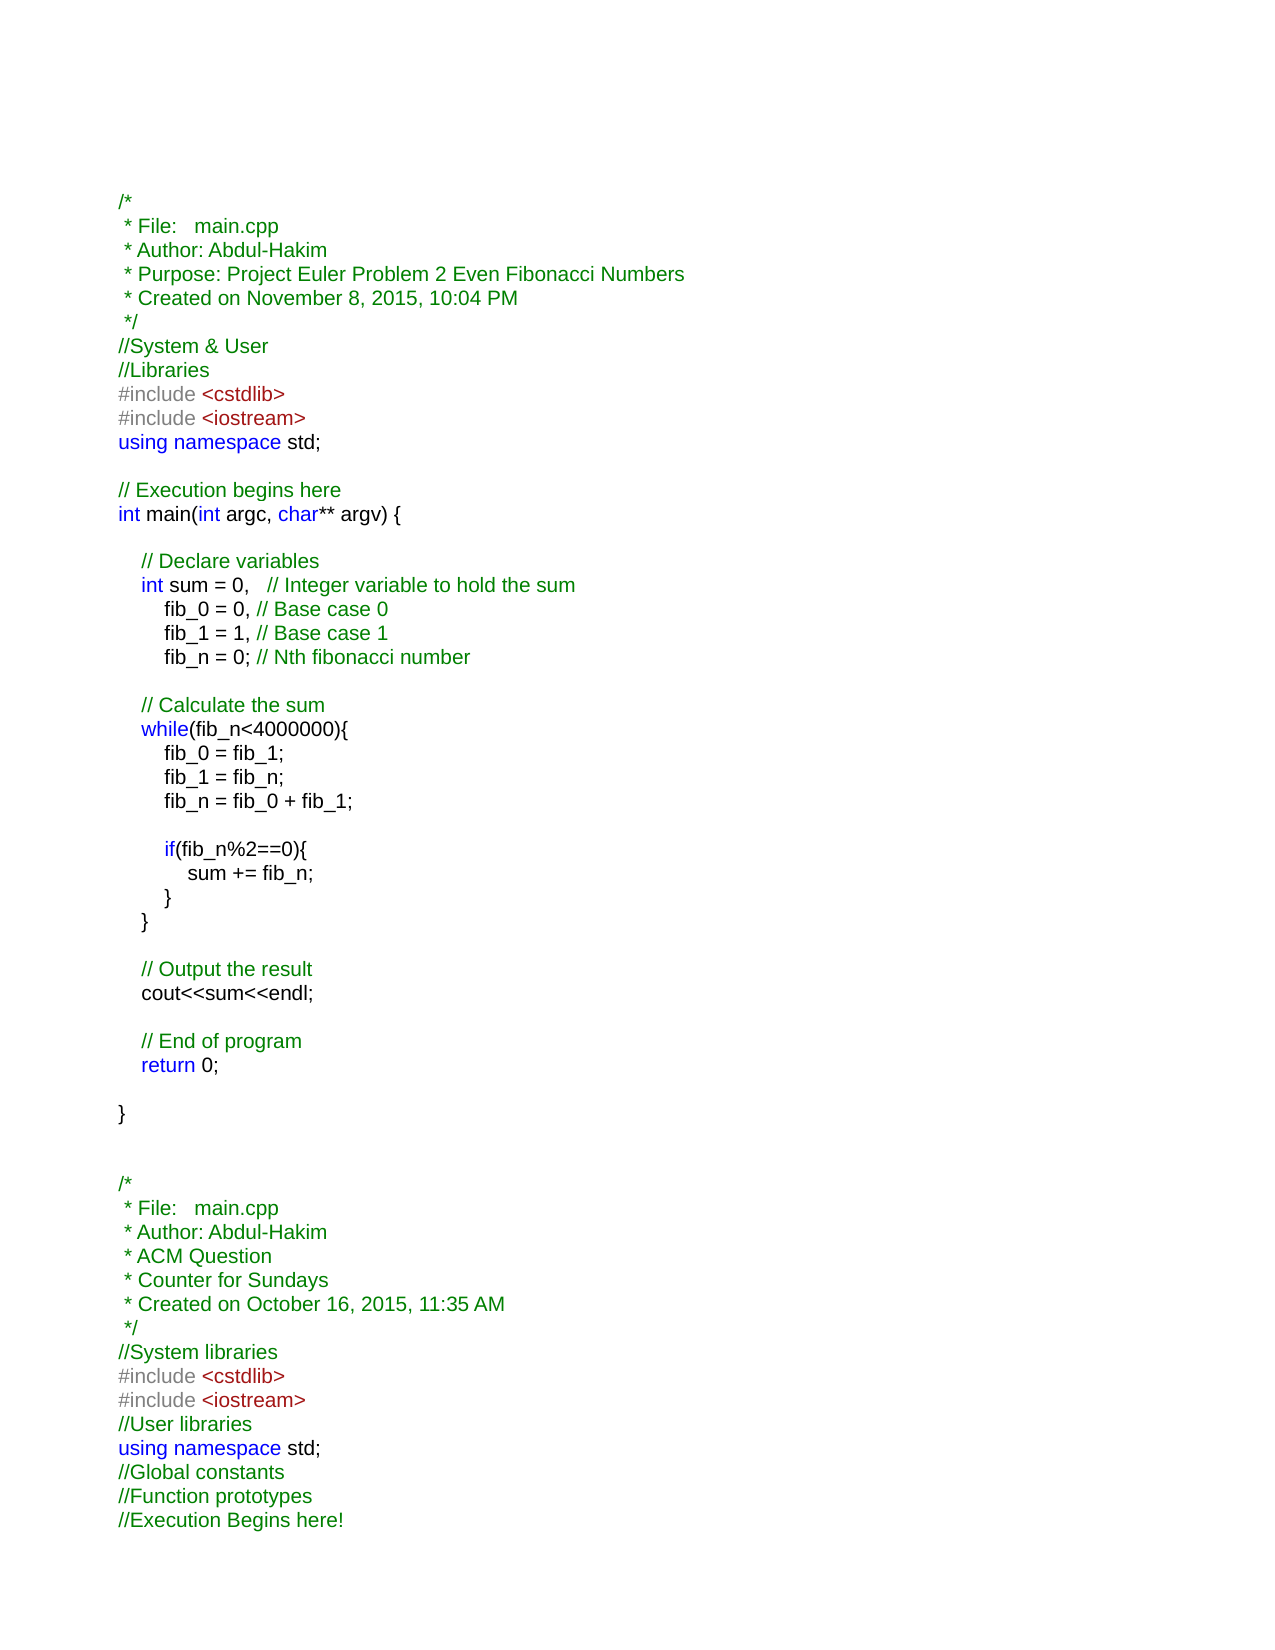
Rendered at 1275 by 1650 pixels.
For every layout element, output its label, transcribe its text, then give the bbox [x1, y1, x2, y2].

text fib_1 = fib_n; [118, 765, 1157, 789]
text using namespace std; [118, 429, 1157, 453]
text } [118, 909, 1157, 933]
text * Purpose: Project Euler Problem 2 Even Fibonacci Numbers [118, 262, 1157, 286]
text */ [118, 310, 1157, 334]
text * File: main.cpp [118, 214, 1157, 238]
text // End of program [118, 1028, 1157, 1052]
text #include <iostream> [118, 1388, 1157, 1412]
text int main(int argc, char** argv) { [118, 501, 1157, 525]
text * Author: Abdul-Hakim [118, 238, 1157, 262]
text fib_1 = 1, // Base case 1 [118, 621, 1157, 645]
text * Created on October 16, 2015, 11:35 AM [118, 1292, 1157, 1316]
text // Execution begins here [118, 477, 1157, 501]
text if(fib_n%2==0){ [118, 837, 1157, 861]
text // Output the result [118, 957, 1157, 981]
text // Declare variables [118, 549, 1157, 573]
text #include <cstdlib> [118, 382, 1157, 406]
text * File: main.cpp [118, 1196, 1157, 1220]
text fib_0 = fib_1; [118, 741, 1157, 765]
text //Libraries [118, 358, 1157, 382]
text fib_0 = 0, // Base case 0 [118, 597, 1157, 621]
text //Global constants [118, 1460, 1157, 1484]
text return 0; [118, 1052, 1157, 1076]
text cout<<sum<<endl; [118, 981, 1157, 1004]
text //User libraries [118, 1412, 1157, 1436]
text * Author: Abdul-Hakim [118, 1220, 1157, 1244]
text // Calculate the sum [118, 693, 1157, 717]
text /* [118, 190, 1157, 214]
text #include <cstdlib> [118, 1364, 1157, 1388]
text while(fib_n<4000000){ [118, 717, 1157, 741]
text */ [118, 1316, 1157, 1340]
text } [118, 1100, 1157, 1124]
text int sum = 0, // Integer variable to hold the sum [118, 573, 1157, 597]
text //System & User [118, 334, 1157, 358]
text * ACM Question [118, 1244, 1157, 1268]
text //Function prototypes [118, 1484, 1157, 1508]
text #include <iostream> [118, 406, 1157, 429]
text using namespace std; [118, 1436, 1157, 1460]
text fib_n = fib_0 + fib_1; [118, 789, 1157, 813]
text //System libraries [118, 1340, 1157, 1364]
text * Created on November 8, 2015, 10:04 PM [118, 286, 1157, 310]
text * Counter for Sundays [118, 1268, 1157, 1292]
text //Execution Begins here! [118, 1508, 1157, 1532]
text fib_n = 0; // Nth fibonacci number [118, 645, 1157, 669]
text /* [118, 1172, 1157, 1196]
text } [118, 885, 1157, 909]
text sum += fib_n; [118, 861, 1157, 885]
